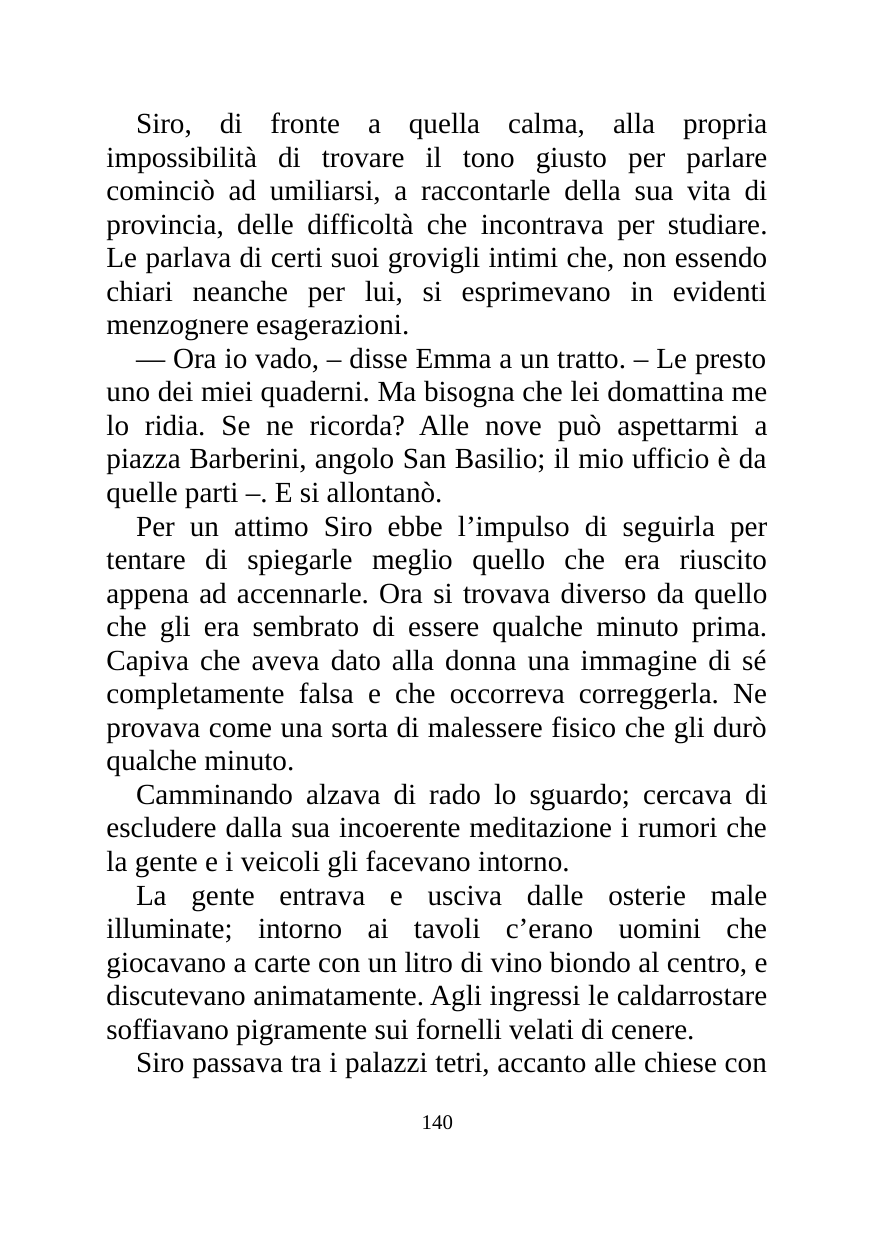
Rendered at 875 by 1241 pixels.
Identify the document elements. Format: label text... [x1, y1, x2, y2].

text La gente entrava e usciva dalle osterie male illuminate; intorno ai tavoli c’erano uomini che giocavano a carte con un litro di vino biondo al centro, e discutevano animatamente. Agli ingressi le caldarrostare soffiavano pigramente sui fornelli velati di cenere. [106, 878, 768, 1045]
text Siro, di fronte a quella calma, alla propria impossibilità di trovare il tono giusto per parlare cominciò ad umiliarsi, a raccontarle della sua vita di provincia, delle difficoltà che incontrava per studiare. Le parlava di certi suoi grovigli intimi che, non essendo chiari neanche per lui, si esprimevano in evidenti menzognere esagerazioni. [106, 106, 768, 341]
text Camminando alzava di rado lo sguardo; cercava di escludere dalla sua incoerente meditazione i rumori che la gente e i veicoli gli facevano intorno. [106, 777, 768, 878]
text Siro passava tra i palazzi tetri, accanto alle chiese con [106, 1045, 768, 1079]
text — Ora io vado, – disse Emma a un tratto. – Le presto uno dei miei quaderni. Ma bisogna che lei domattina me lo ridia. Se ne ricorda? Alle nove può aspettarmi a piazza Barberini, angolo San Basilio; il mio ufficio è da quelle parti –. E si allontanò. [106, 341, 768, 509]
text Per un attimo Siro ebbe l’impulso di seguirla per tentare di spiegarle meglio quello che era riuscito appena ad accennarle. Ora si trovava diverso da quello che gli era sembrato di essere qualche minuto prima. Capiva che aveva dato alla donna una immagine di sé completamente falsa e che occorreva correggerla. Ne provava come una sorta di malessere fisico che gli durò qualche minuto. [106, 509, 768, 777]
